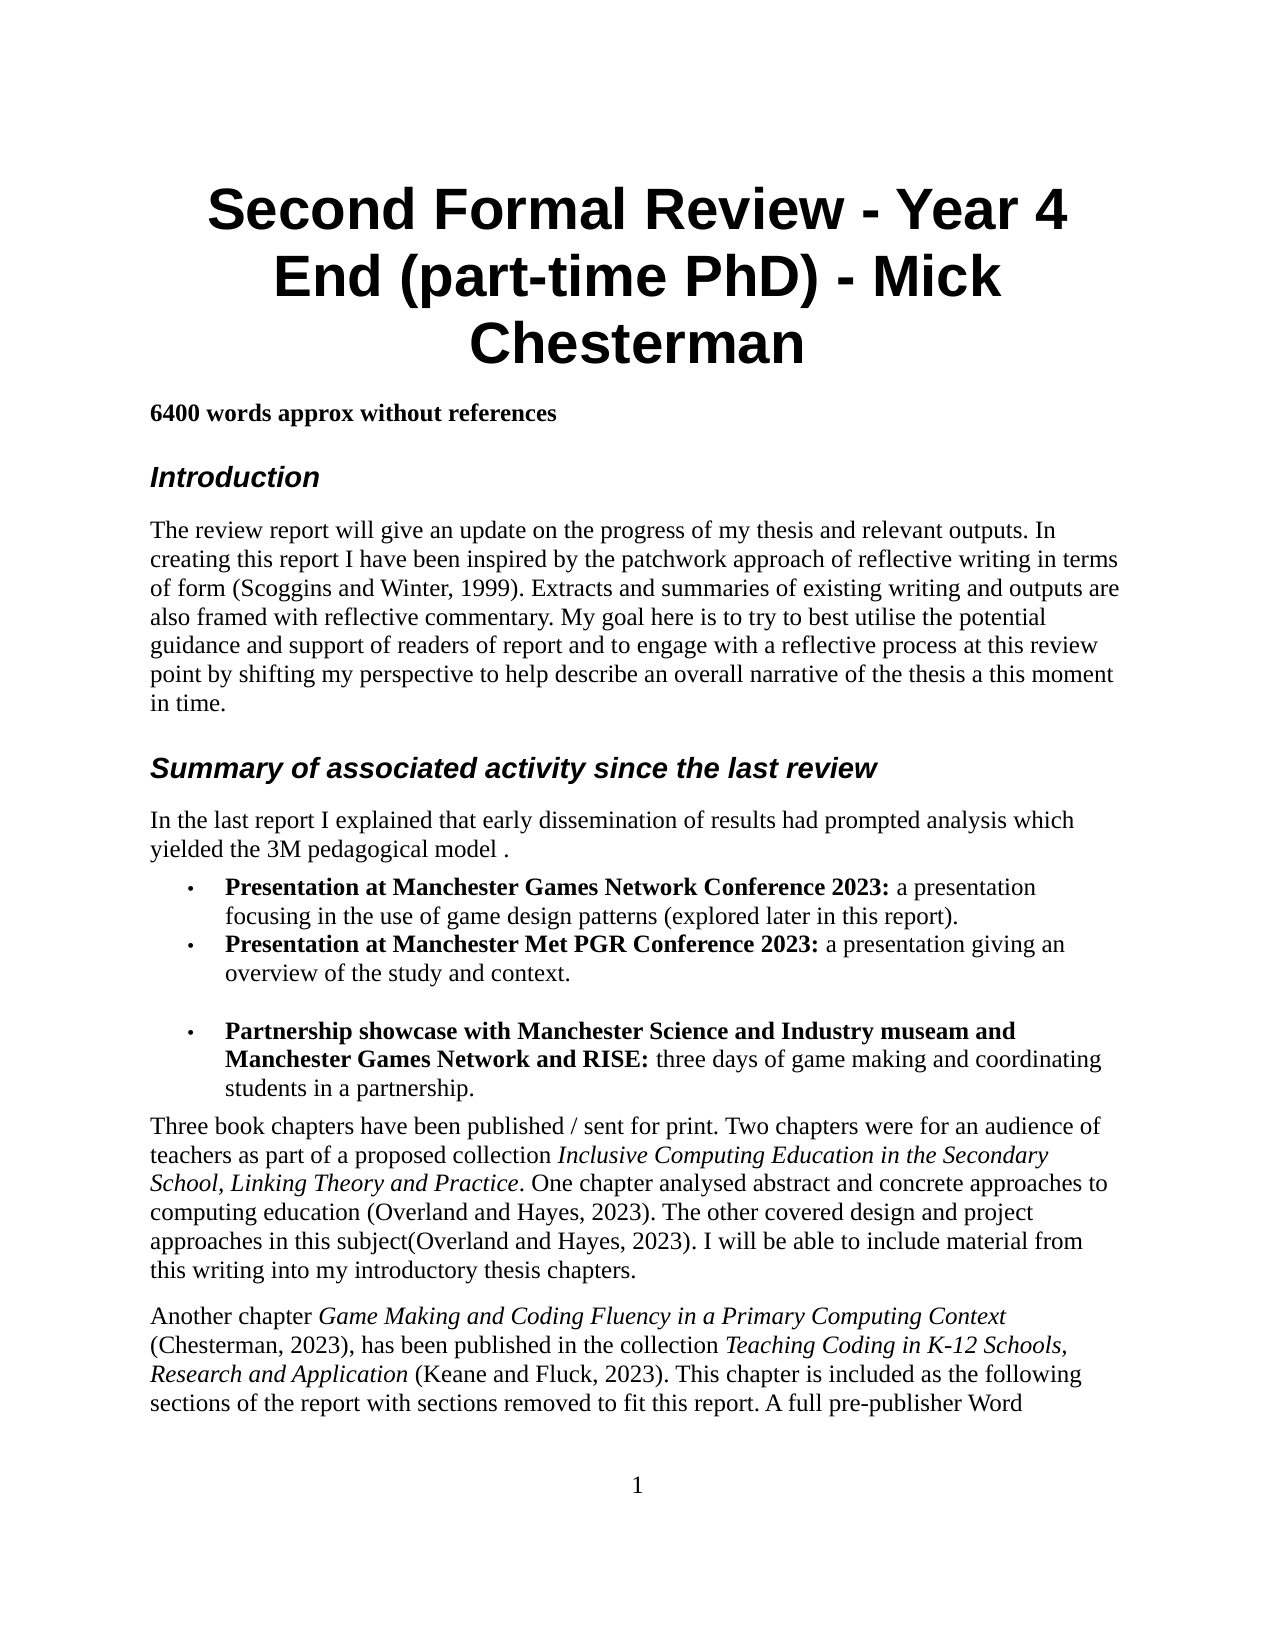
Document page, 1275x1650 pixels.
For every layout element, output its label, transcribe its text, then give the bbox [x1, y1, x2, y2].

list Partnership showcase with Manchester Science and Industry museam and Manchester Games Network and RISE: three days of game making and coordinating students in a partnership. [187, 1016, 1125, 1102]
text 6400 words approx without references [150, 398, 1125, 426]
subtitle Summary of associated activity since the last review [150, 751, 1125, 784]
title Second Formal Review - Year 4 End (part-time PhD) - Mick Chesterman [150, 175, 1125, 376]
list Presentation at Manchester Met PGR Conference 2023: a presentation giving an overview of the study and context. [187, 929, 1125, 1016]
list Presentation at Manchester Games Network Conference 2023: a presentation focusing in the use of game design patterns (explored later in this report). [187, 872, 1125, 929]
text Another chapter Game Making and Coding Fluency in a Primary Computing Context (Chesterman, 2023), has been published in the collection Teaching Coding in K-12 Schools, Research and Application (Keane and Fluck, 2023). This chapter is included as the following sections of the report with sections removed to fit this report. A full pre-publisher Word [150, 1301, 1125, 1416]
text The review report will give an update on the progress of my thesis and relevant outputs. In creating this report I have been inspired by the patchwork approach of reflective writing in terms of form (Scoggins and Winter, 1999). Extracts and summaries of existing writing and outputs are also framed with reflective commentary. My goal here is to try to best utilise the potential guidance and support of readers of report and to engage with a reflective process at this review point by shifting my perspective to help describe an overall narrative of the thesis a this moment in time. [150, 515, 1125, 717]
text Three book chapters have been published / sent for print. Two chapters were for an audience of teachers as part of a proposed collection Inclusive Computing Education in the Secondary School, Linking Theory and Practice. One chapter analysed abstract and concrete approaches to computing education (Overland and Hayes, 2023). The other covered design and project approaches in this subject(Overland and Hayes, 2023). I will be able to include material from this writing into my introductory thesis chapters. [150, 1111, 1125, 1283]
subtitle Introduction [150, 460, 1125, 494]
text In the last report I explained that early dissemination of results had prompted analysis which yielded the 3M pedagogical model . [150, 806, 1125, 863]
